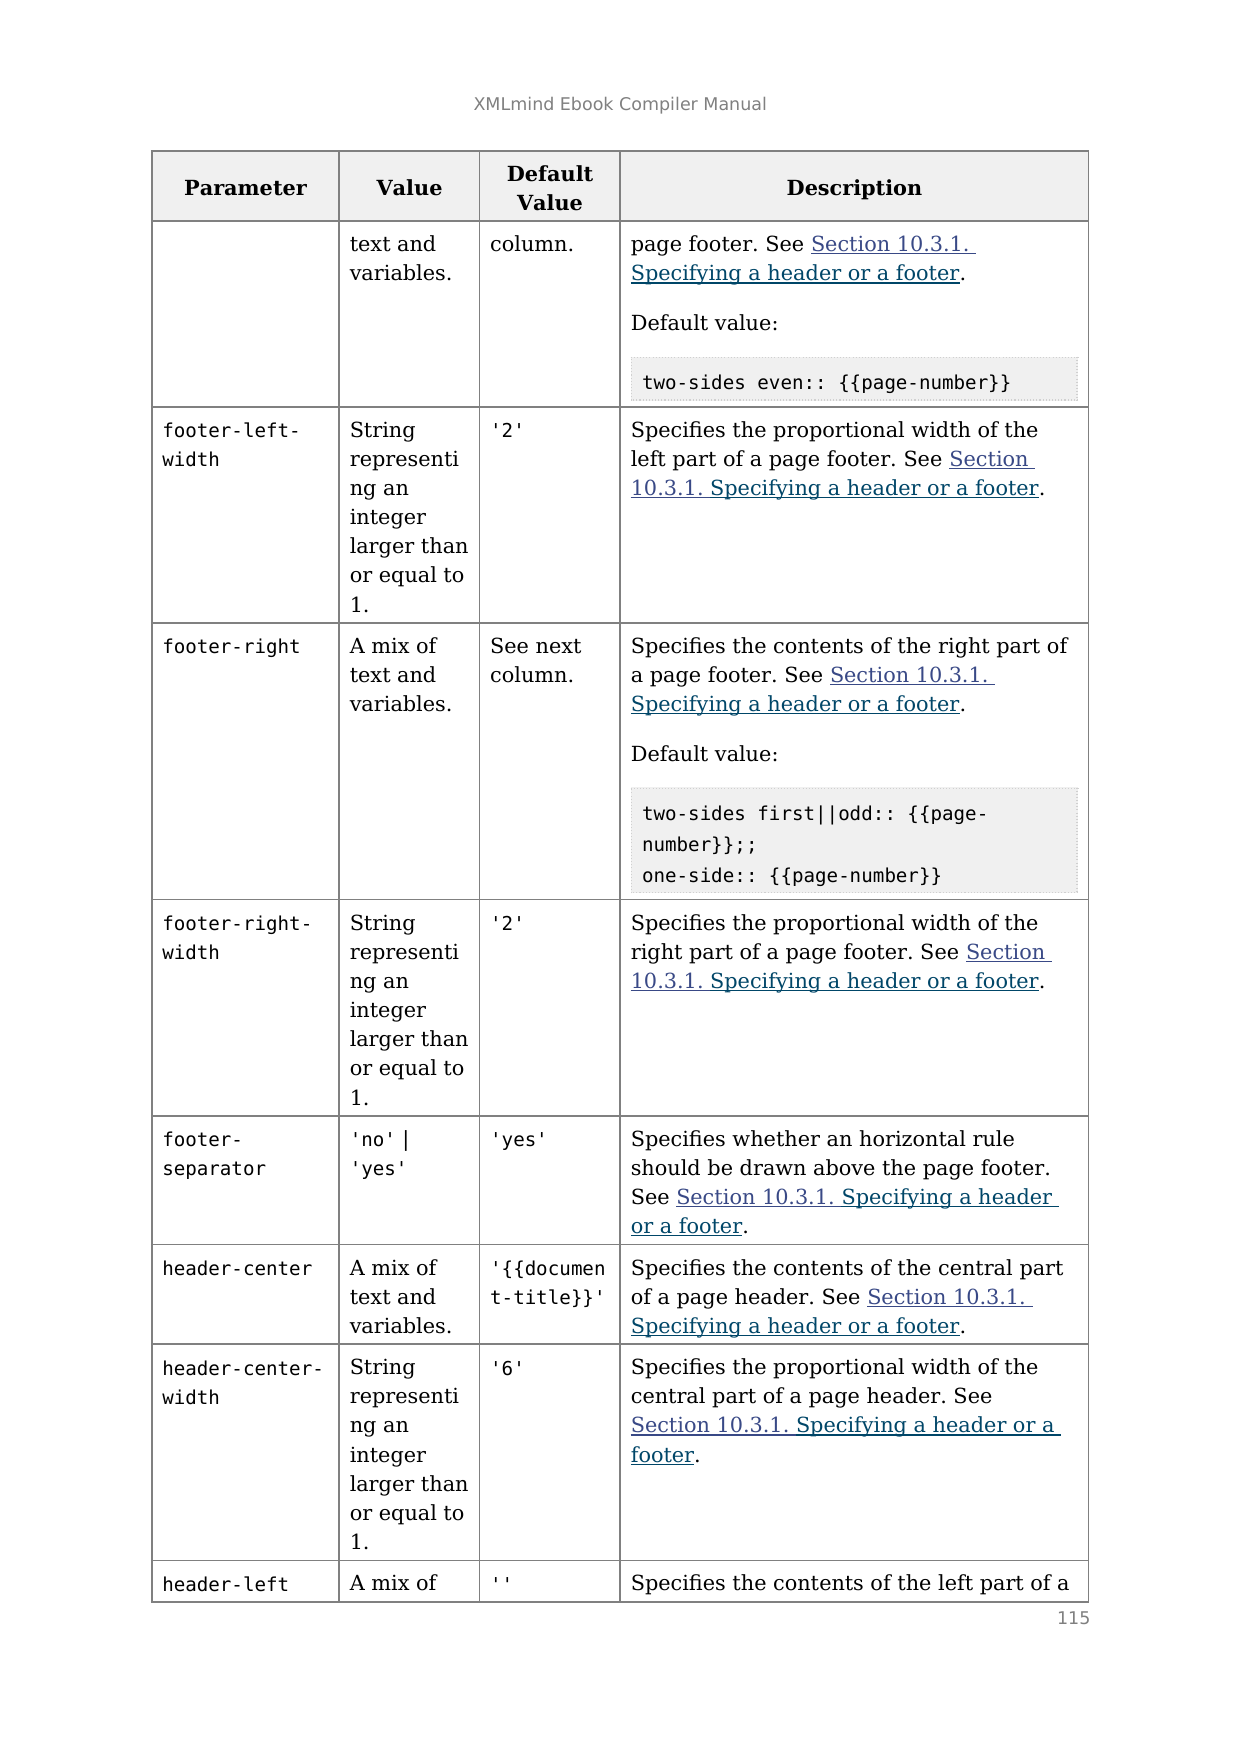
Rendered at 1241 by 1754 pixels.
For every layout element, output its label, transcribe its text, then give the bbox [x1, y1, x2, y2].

table_cell header-center-width [153, 1345, 338, 1559]
table_cell '{{document-title}}' [480, 1245, 619, 1343]
table_cell String representing an integer larger than or equal to 1. [340, 1345, 479, 1559]
table_cell Specifies the contents of the central part of a page header. See Section 10.3.1. Specifying a header or a footer. [621, 1245, 1088, 1343]
table_cell header-left [153, 1561, 338, 1601]
table_cell 'yes' [480, 1117, 619, 1244]
table_cell footer-separator [153, 1117, 338, 1244]
table_cell '6' [480, 1345, 619, 1559]
table_cell Specifies the contents of the right part of a page footer. See Section 10.3.1. Specifying a header or a footer. Default value: two-sides first||odd:: {{page-number}};; one-side:: {{page-number}} [621, 624, 1088, 899]
table_cell A mix of text and variables. [340, 624, 479, 899]
table_cell [153, 222, 338, 406]
table_cell page footer. See Section 10.3.1. Specifying a header or a footer. Default value: two-sides even:: {{page-number}} [621, 222, 1088, 406]
table_cell footer-right-width [153, 900, 338, 1115]
table_header Parameter [153, 152, 338, 220]
table_header Description [621, 152, 1088, 220]
table_cell footer-right [153, 624, 338, 899]
table_cell Specifies whether an horizontal rule should be drawn above the page footer. See Section 10.3.1. Specifying a header or a footer. [621, 1117, 1088, 1244]
table_cell footer-left-width [153, 408, 338, 622]
table_cell Specifies the proportional width of the left part of a page footer. See Section 10.3.1. Specifying a header or a footer. [621, 408, 1088, 622]
picture [914, 1193, 919, 1201]
table_cell '' [480, 1561, 619, 1601]
table_cell column. [480, 222, 619, 406]
table_cell String representing an integer larger than or equal to 1. [340, 900, 479, 1115]
table_header Value [340, 152, 479, 220]
table_header Default Value [480, 152, 619, 220]
table_cell A mix of text and variables. [340, 1245, 479, 1343]
table_cell text and variables. [340, 222, 479, 406]
table_cell String representing an integer larger than or equal to 1. [340, 408, 479, 622]
table_cell '2' [480, 408, 619, 622]
table_cell '2' [480, 900, 619, 1115]
table_cell Specifies the contents of the left part of a [621, 1561, 1088, 1601]
table_cell Specifies the proportional width of the right part of a page footer. See Section 10.3.1. Specifying a header or a footer. [621, 900, 1088, 1115]
table_cell Specifies the proportional width of the central part of a page header. See Section 10.3.1. Specifying a header or a footer. [621, 1345, 1088, 1559]
table_cell header-center [153, 1245, 338, 1343]
table_cell 'no' | 'yes' [340, 1117, 479, 1244]
table_cell A mix of [340, 1561, 479, 1601]
table_cell See next column. [480, 624, 619, 899]
